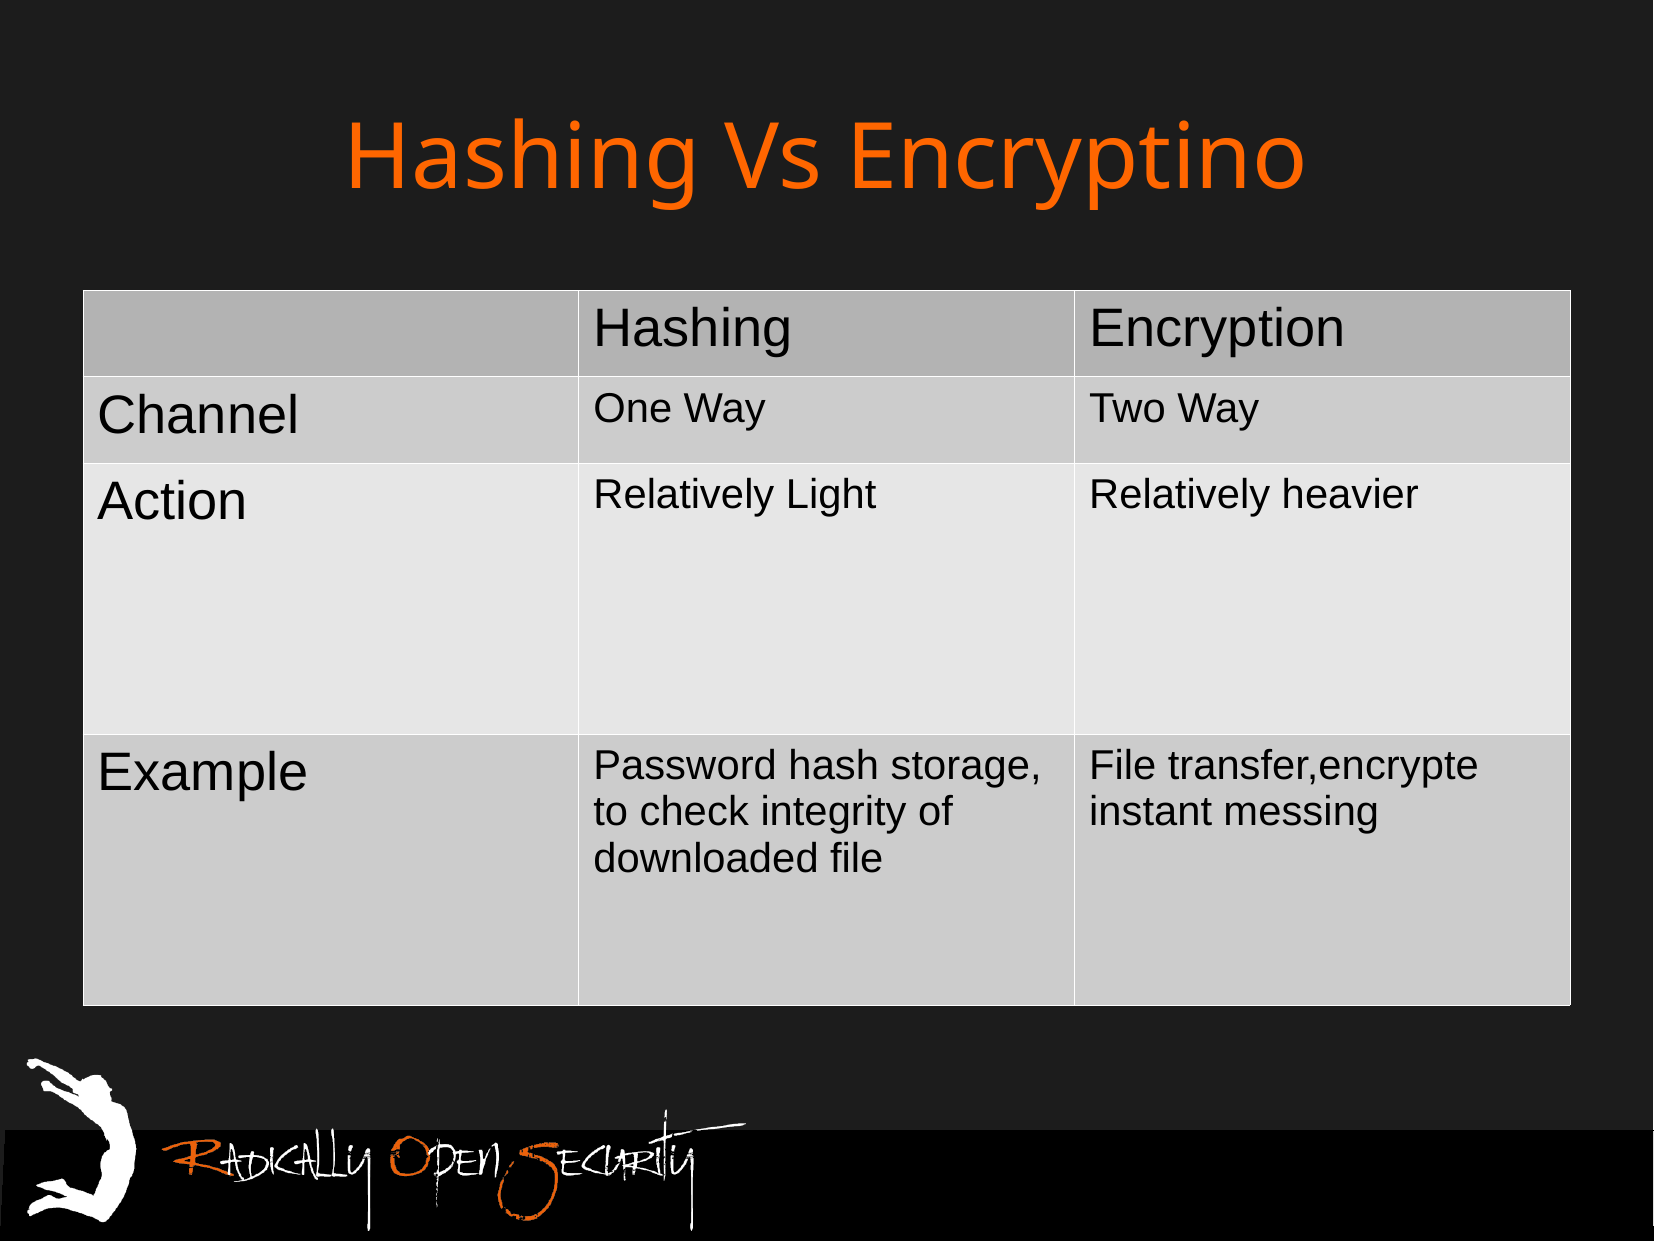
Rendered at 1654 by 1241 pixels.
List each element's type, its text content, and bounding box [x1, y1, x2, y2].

picture [0, 1022, 778, 1241]
table_cell One Way [579, 377, 1074, 463]
table_cell Relatively Light [579, 464, 1074, 734]
table_cell File transfer,encrypte instant messing [1075, 735, 1570, 1005]
table_cell Action [84, 464, 578, 734]
table_header [84, 291, 578, 376]
table_cell Password hash storage, to check integrity of downloaded file [579, 735, 1074, 1005]
table_header Encryption [1075, 291, 1570, 376]
table_cell Channel [84, 377, 578, 463]
table_cell Two Way [1075, 377, 1570, 463]
title Hashing Vs Encryptino [82, 49, 1571, 257]
table_cell Example [84, 735, 578, 1005]
table_cell Relatively heavier [1075, 464, 1570, 734]
table_header Hashing [579, 291, 1074, 376]
